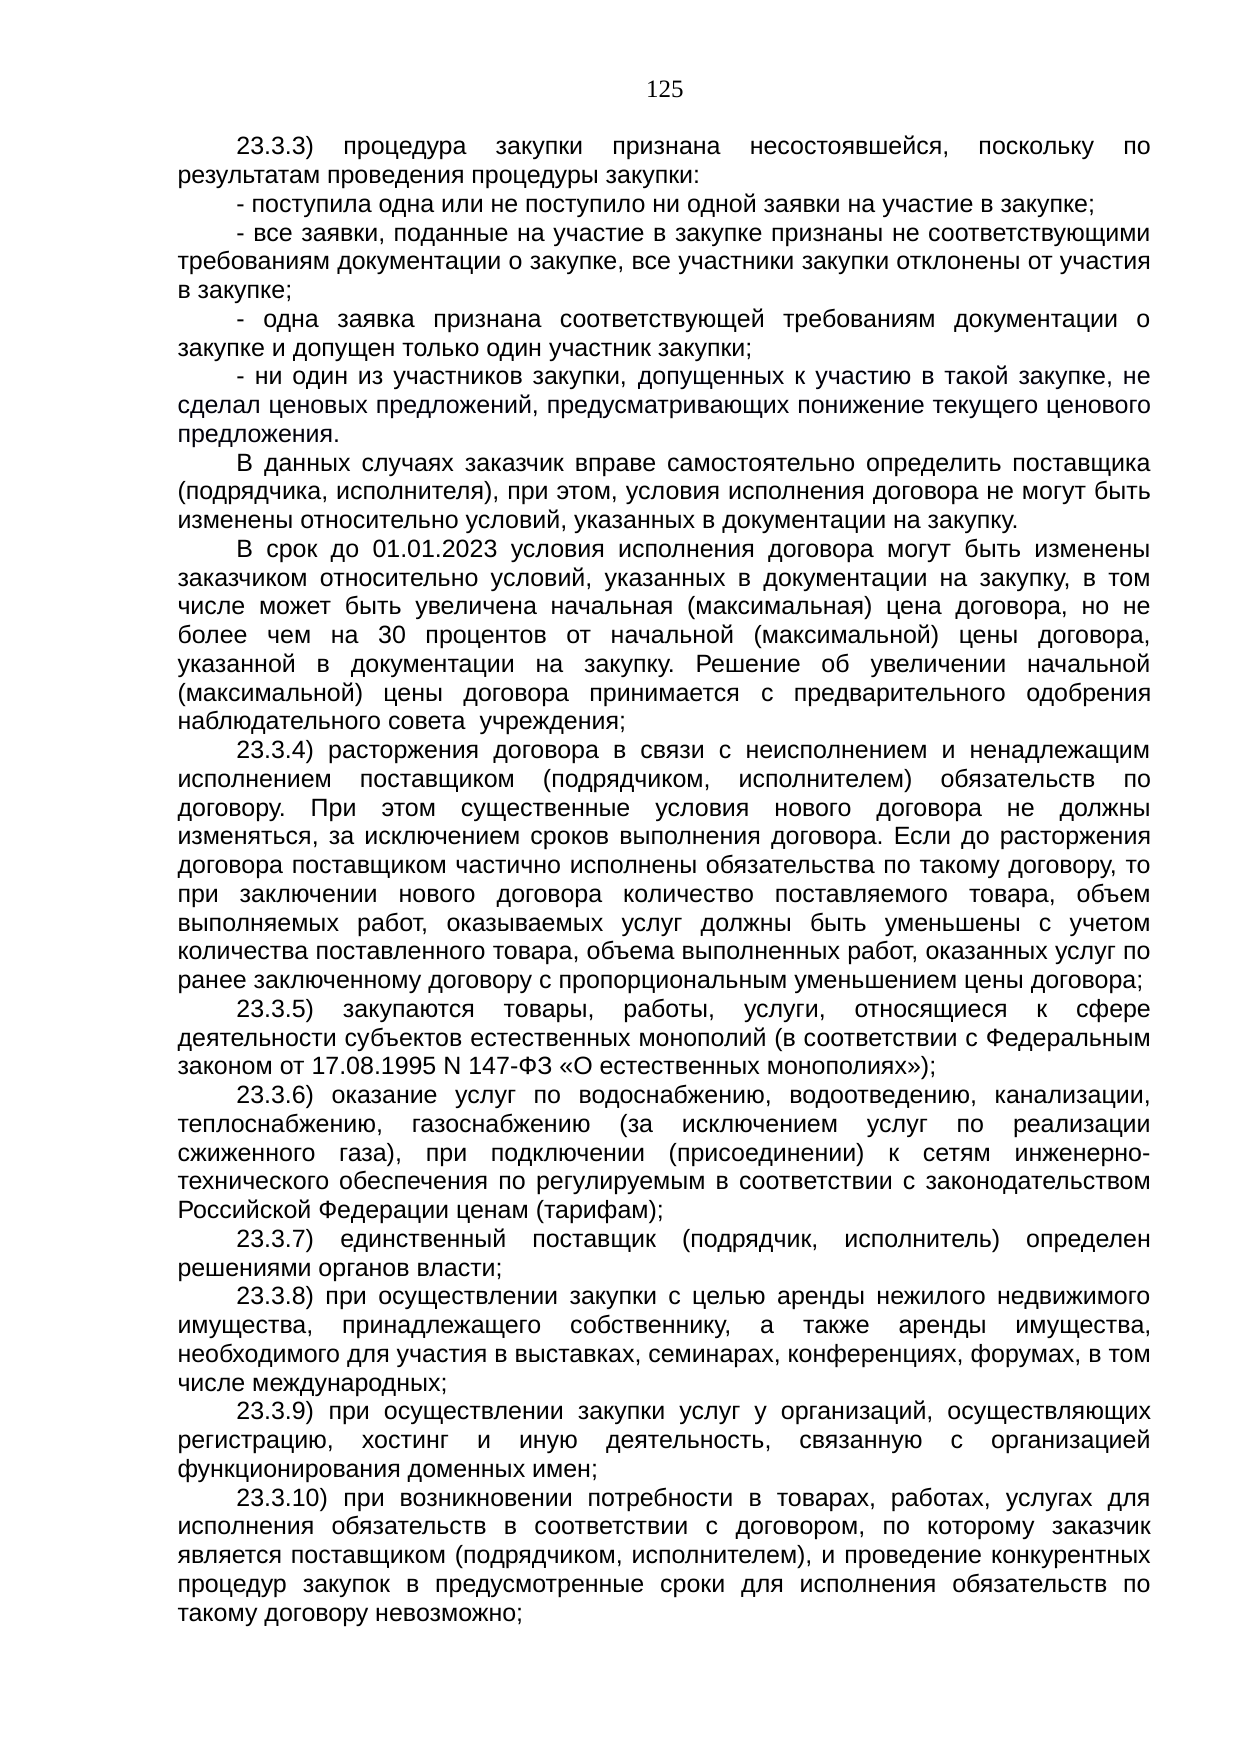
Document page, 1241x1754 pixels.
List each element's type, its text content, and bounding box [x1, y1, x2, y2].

text - все заявки, поданные на участие в закупке признаны не соответствующими требованиям документации о закупке, все участники закупки отклонены от участия в закупке; [177, 217, 1152, 304]
text 23.3.5) закупаются товары, работы, услуги, относящиеся к сфере деятельности субъектов естественных монополий (в соответствии с Федеральным законом от 17.08.1995 N 147-ФЗ «О естественных монополиях»); [177, 994, 1152, 1080]
text 23.3.6) оказание услуг по водоснабжению, водоотведению, канализации, теплоснабжению, газоснабжению (за исключением услуг по реализации сжиженного газа), при подключении (присоединении) к сетям инженерно-технического обеспечения по регулируемым в соответствии с законодательством Российской Федерации ценам (тарифам); [177, 1080, 1152, 1224]
text 23.3.8) при осуществлении закупки с целью аренды нежилого недвижимого имущества, принадлежащего собственнику, а также аренды имущества, необходимого для участия в выставках, семинарах, конференциях, форумах, в том числе международных; [177, 1281, 1152, 1396]
text - одна заявка признана соответствующей требованиям документации о закупке и допущен только один участник закупки; [177, 304, 1152, 361]
text 23.3.7) единственный поставщик (подрядчик, исполнитель) определен решениями органов власти; [177, 1224, 1152, 1281]
text - поступила одна или не поступило ни одной заявки на участие в закупке; [177, 189, 1152, 217]
text - ни один из участников закупки, допущенных к участию в такой закупке, не сделал ценовых предложений, предусматривающих понижение текущего ценового предложения. [177, 361, 1152, 447]
text 23.3.4) расторжения договора в связи с неисполнением и ненадлежащим исполнением поставщиком (подрядчиком, исполнителем) обязательств по договору. При этом существенные условия нового договора не должны изменяться, за исключением сроков выполнения договора. Если до расторжения договора поставщиком частично исполнены обязательства по такому договору, то при заключении нового договора количество поставляемого товара, объем выполняемых работ, оказываемых услуг должны быть уменьшены с учетом количества поставленного товара, объема выполненных работ, оказанных услуг по ранее заключенному договору с пропорциональным уменьшением цены договора; [177, 735, 1152, 994]
text В срок до 01.01.2023 условия исполнения договора могут быть изменены заказчиком относительно условий, указанных в документации на закупку, в том числе может быть увеличена начальная (максимальная) цена договора, но не более чем на 30 процентов от начальной (максимальной) цены договора, указанной в документации на закупку. Решение об увеличении начальной (максимальной) цены договора принимается с предварительного одобрения наблюдательного совета учреждения; [177, 534, 1152, 735]
text 23.3.9) при осуществлении закупки услуг у организаций, осуществляющих регистрацию, хостинг и иную деятельность, связанную с организацией функционирования доменных имен; [177, 1396, 1152, 1482]
text 23.3.3) процедура закупки признана несостоявшейся, поскольку по результатам проведения процедуры закупки: [177, 131, 1152, 189]
text В данных случаях заказчик вправе самостоятельно определить поставщика (подрядчика, исполнителя), при этом, условия исполнения договора не могут быть изменены относительно условий, указанных в документации на закупку. [177, 447, 1152, 534]
text 23.3.10) при возникновении потребности в товарах, работах, услугах для исполнения обязательств в соответствии с договором, по которому заказчик является поставщиком (подрядчиком, исполнителем), и проведение конкурентных процедур закупок в предусмотренные сроки для исполнения обязательств по такому договору невозможно; [177, 1482, 1152, 1626]
